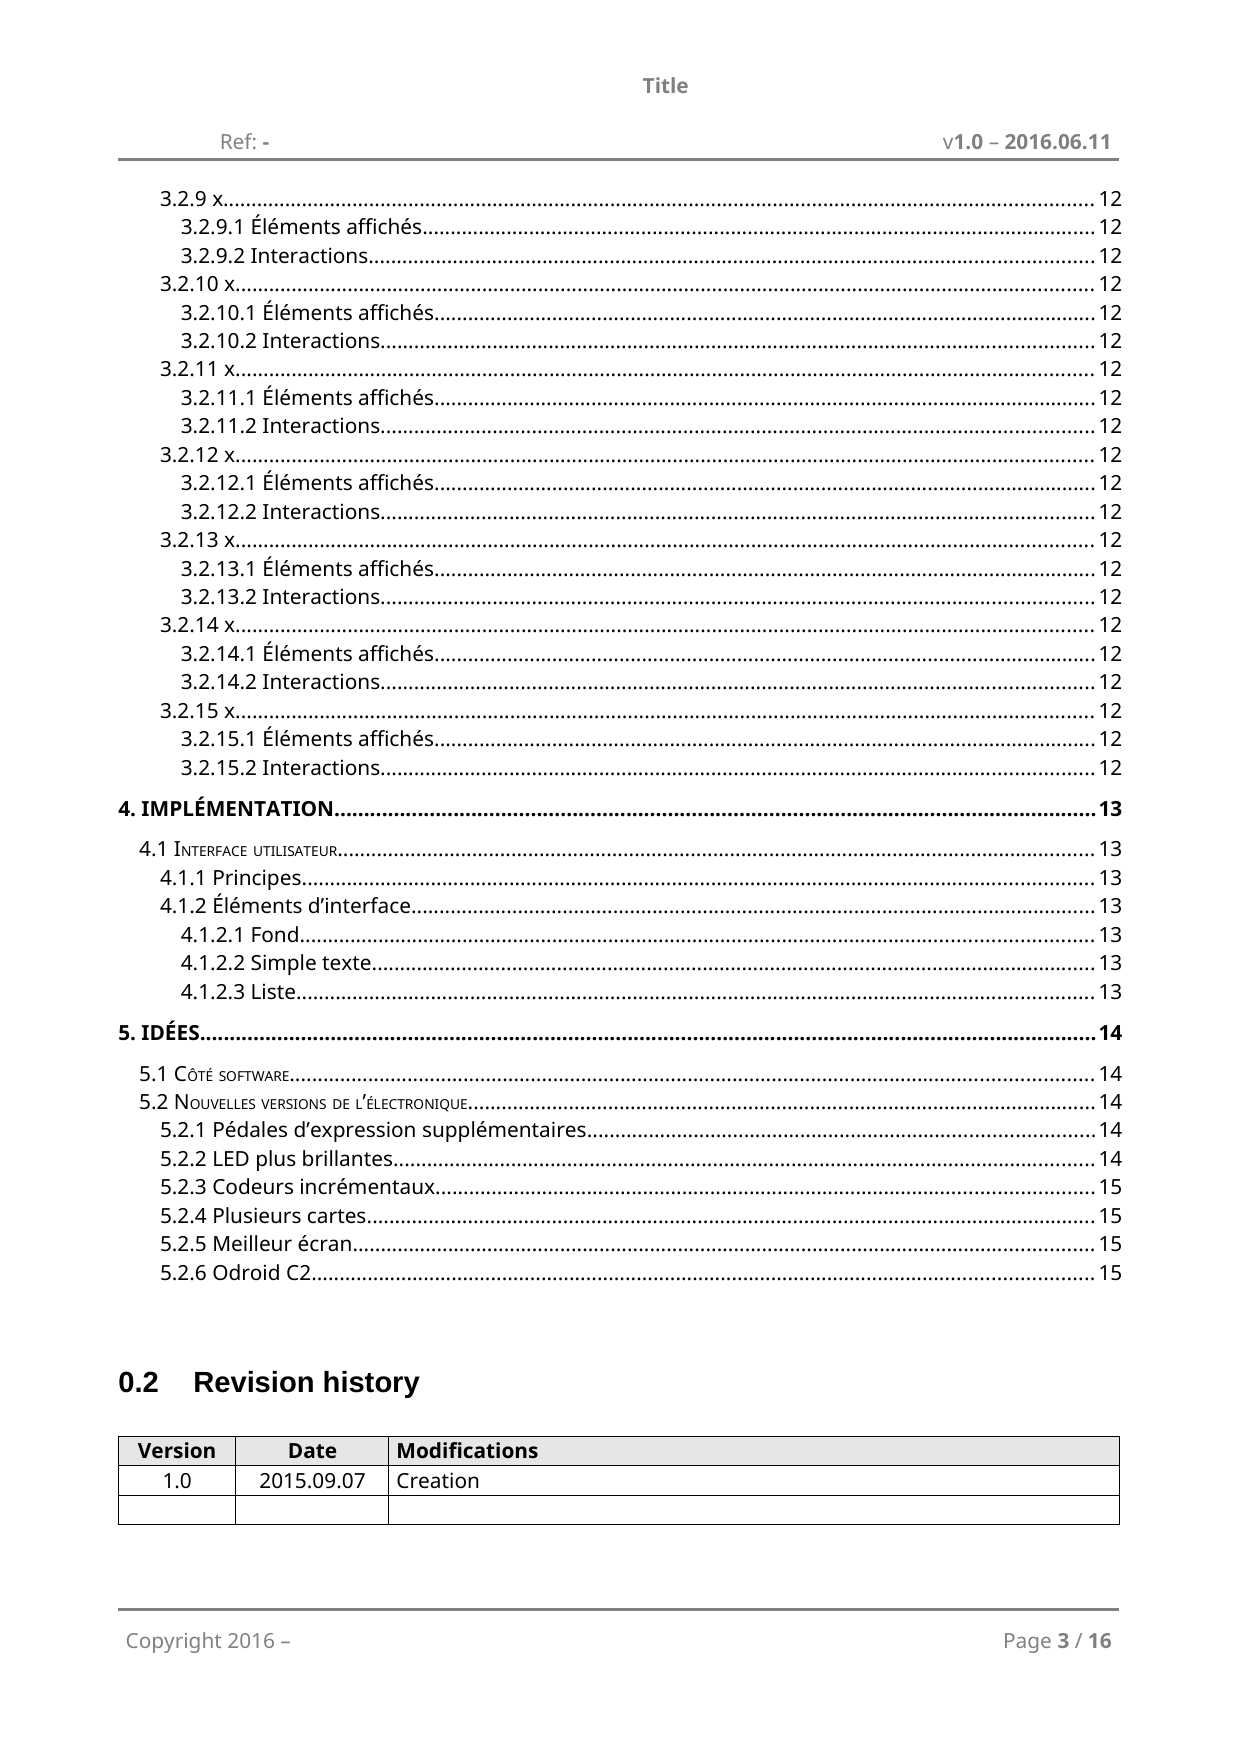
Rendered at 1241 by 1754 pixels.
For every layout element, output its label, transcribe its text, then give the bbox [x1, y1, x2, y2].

text 3.2.10.2 Interactions 12 [181, 326, 1122, 354]
text 3.2.9.2 Interactions 12 [181, 241, 1122, 269]
text 5.2.2 LED plus brillantes 14 [160, 1144, 1122, 1172]
text 3.2.12.1 Éléments affichés 12 [181, 468, 1122, 497]
text 3.2.13.2 Interactions 12 [181, 582, 1122, 611]
text 3.2.11.1 Éléments affichés 12 [181, 383, 1122, 411]
subtitle Revision history [118, 1364, 1122, 1398]
text 5.2.5 Meilleur écran 15 [160, 1229, 1122, 1258]
text 3.2.10.1 Éléments affichés 12 [181, 298, 1122, 326]
text 3.2.10 x 12 [160, 269, 1122, 298]
text 5.1 Côté software 14 [139, 1059, 1122, 1087]
text 3.2.12 x 12 [160, 440, 1122, 468]
text 3.2.12.2 Interactions 12 [181, 497, 1122, 525]
text 5.2.1 Pédales d’expression supplémentaires 14 [160, 1116, 1122, 1144]
text 3.2.13.1 Éléments affichés 12 [181, 554, 1122, 582]
text 3.2.11.2 Interactions 12 [181, 411, 1122, 440]
table_cell 1.0 [119, 1466, 235, 1494]
text 4.1.2 Éléments d’interface 13 [160, 891, 1122, 920]
table_cell 2015.09.07 [236, 1466, 388, 1494]
table_header Modifications [389, 1437, 1119, 1465]
text 4. Implémentation 13 [118, 794, 1122, 822]
table_cell [119, 1496, 235, 1524]
table_cell [236, 1496, 388, 1524]
text 3.2.15.1 Éléments affichés 12 [181, 724, 1122, 753]
text 3.2.14 x 12 [160, 611, 1122, 639]
text 3.2.9 x 12 [160, 184, 1122, 212]
text 5. Idées 14 [118, 1018, 1122, 1046]
text 3.2.15 x 12 [160, 696, 1122, 724]
text 4.1.2.3 Liste 13 [181, 977, 1122, 1005]
table_header Date [236, 1437, 388, 1465]
text 4.1.1 Principes 13 [160, 863, 1122, 891]
text 3.2.15.2 Interactions 12 [181, 753, 1122, 781]
text 4.1.2.2 Simple texte 13 [181, 948, 1122, 977]
text 3.2.13 x 12 [160, 525, 1122, 554]
text 3.2.9.1 Éléments affichés 12 [181, 212, 1122, 241]
text 4.1.2.1 Fond 13 [181, 920, 1122, 948]
text 5.2.6 Odroid C2 15 [160, 1258, 1122, 1286]
text 5.2 Nouvelles versions de l’électronique 14 [139, 1087, 1122, 1116]
text 5.2.4 Plusieurs cartes 15 [160, 1201, 1122, 1229]
text 3.2.11 x 12 [160, 354, 1122, 383]
text 5.2.3 Codeurs incrémentaux 15 [160, 1172, 1122, 1201]
text 3.2.14.1 Éléments affichés 12 [181, 639, 1122, 667]
text 4.1 Interface utilisateur 13 [139, 834, 1122, 863]
table_header Version [119, 1437, 235, 1465]
table_cell Creation [389, 1466, 1119, 1494]
text 3.2.14.2 Interactions 12 [181, 667, 1122, 696]
table_cell [389, 1496, 1119, 1524]
